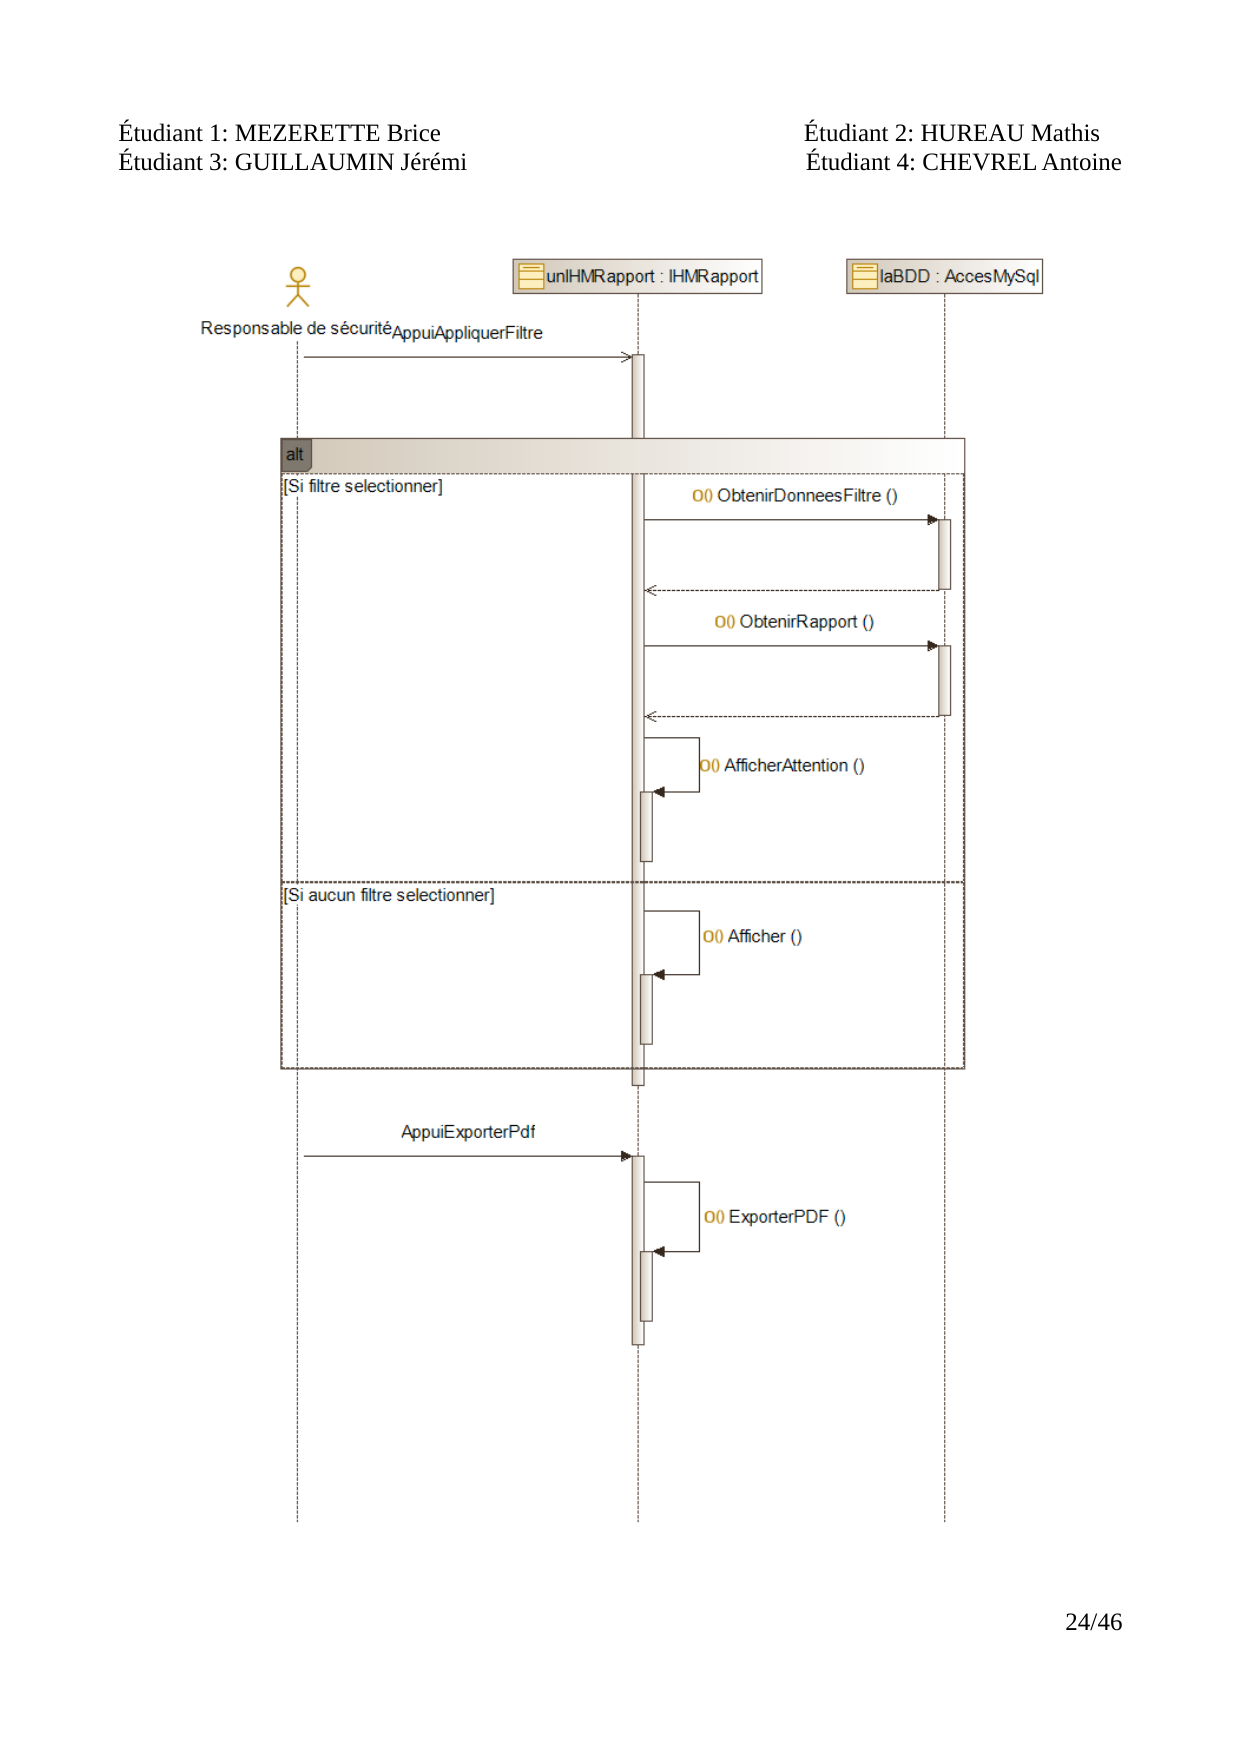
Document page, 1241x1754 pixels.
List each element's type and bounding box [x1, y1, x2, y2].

picture [179, 247, 1055, 1534]
